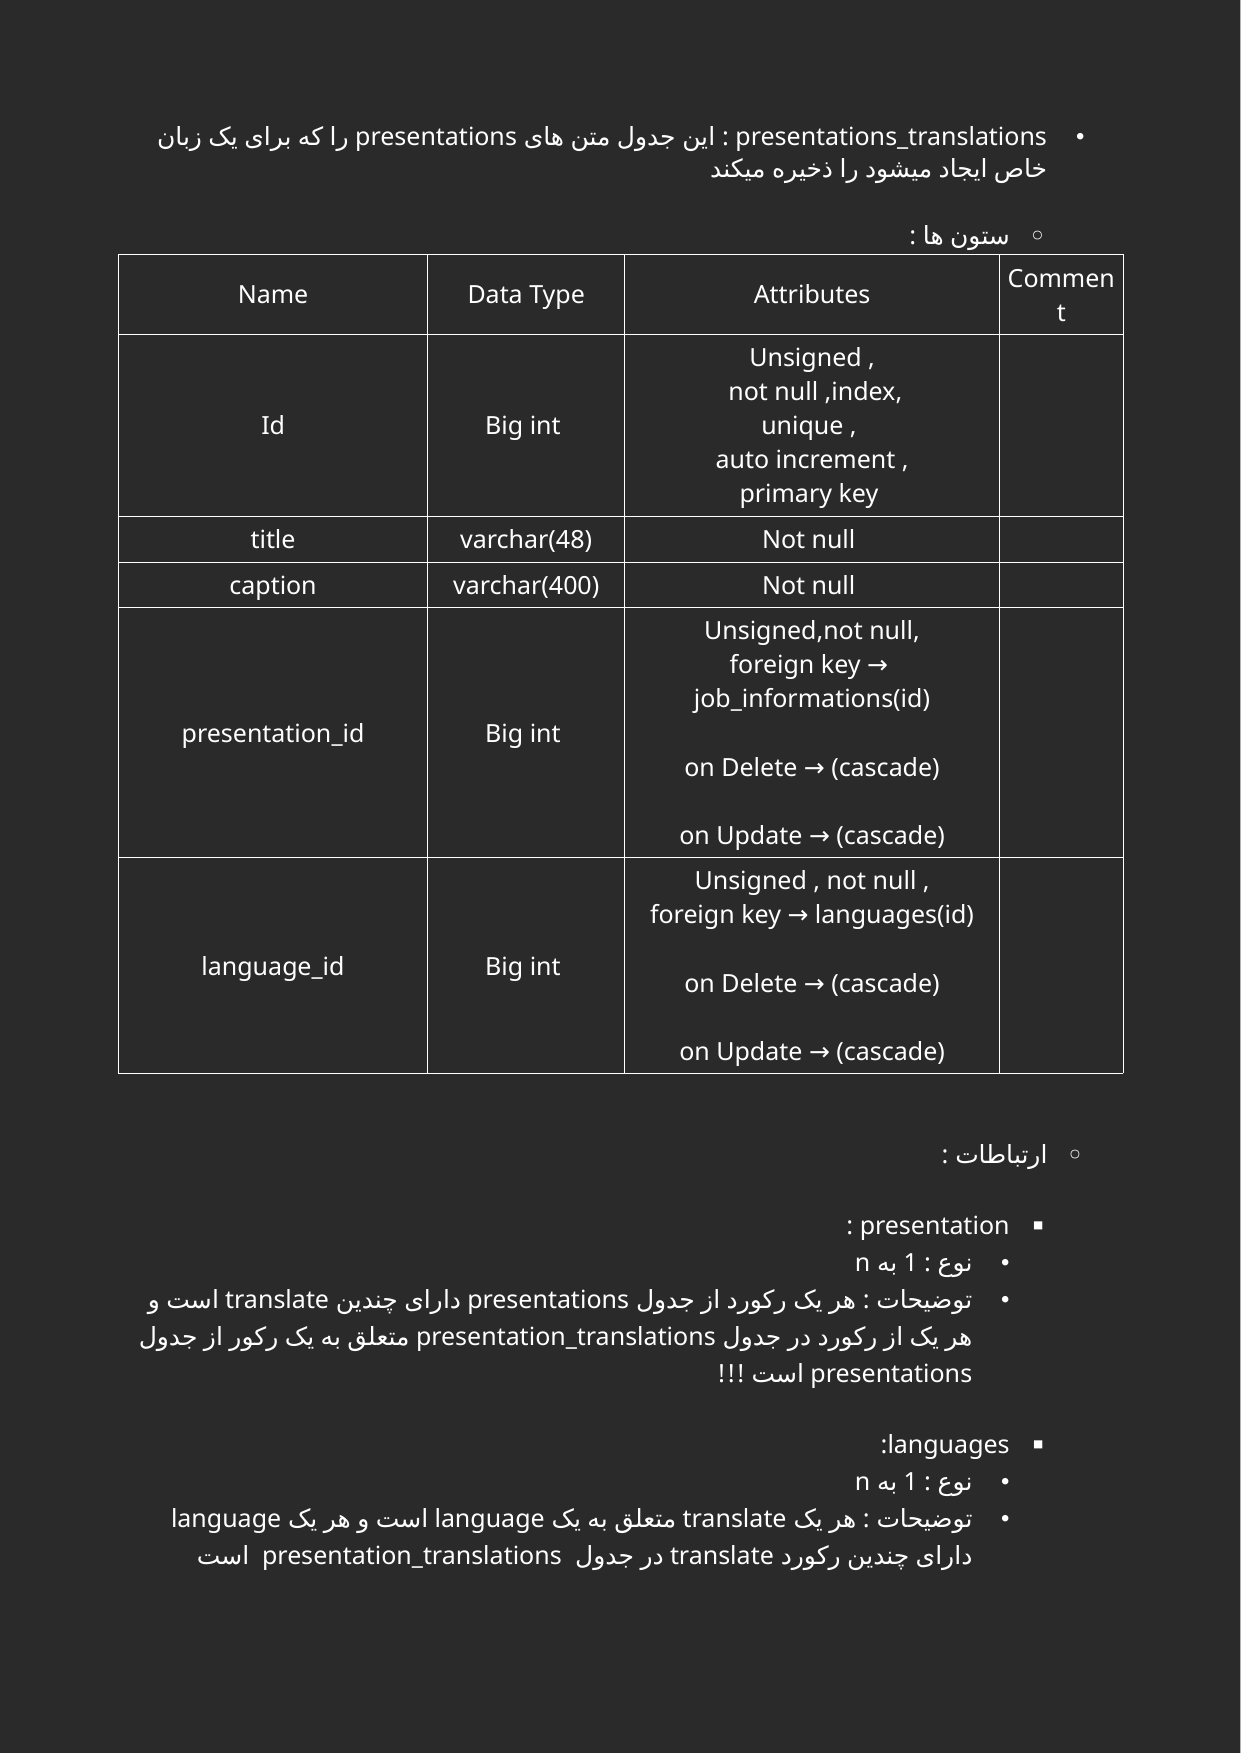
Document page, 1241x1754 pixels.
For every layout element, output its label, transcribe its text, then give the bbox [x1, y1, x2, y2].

list ستون ها :‌ [118, 222, 1047, 254]
list نوع : 1 به n [118, 1245, 1010, 1282]
table_cell Id [119, 335, 427, 516]
table_cell varchar(48) [428, 517, 624, 562]
list توضیحات : هر یک رکورد از جدول presentations دارای چندین translate است و هر یک از رکورد در جدول presentation_translations متعلق به یک رکور از جدول presentations است !!! [118, 1282, 1010, 1393]
table_cell caption [119, 563, 427, 607]
table_cell varchar(400) [428, 563, 624, 607]
table_header Name [119, 255, 427, 334]
table_header Data Type [428, 255, 624, 334]
table_cell presentation_id [119, 608, 427, 857]
table_cell language_id [119, 858, 427, 1073]
table_cell title [119, 517, 427, 562]
table_cell [1000, 608, 1123, 857]
list languages: [118, 1427, 1047, 1464]
table_header Attributes [625, 255, 999, 334]
table_cell Unsigned , not null , foreign key → languages(id) on Delete → (cascade) on Update → (cascade) [625, 858, 999, 1073]
table_cell [1000, 517, 1123, 562]
table_cell Big int [428, 608, 624, 857]
table_cell Unsigned,not null, foreign key → job_informations(id) on Delete → (cascade) on Update → (cascade) [625, 608, 999, 857]
table_cell [1000, 335, 1123, 516]
list presentation : [118, 1208, 1047, 1245]
table_cell Unsigned , not null ,index, unique , auto increment , primary key [625, 335, 999, 516]
table_cell Not null [625, 563, 999, 607]
list توضیحات : هر یک translate متعلق به یک language است و هر یک language دارای چندین رکورد translate در جدول presentation_translations است [118, 1501, 1010, 1575]
table_cell Not null [625, 517, 999, 562]
table_cell Big int [428, 335, 624, 516]
table_cell [1000, 563, 1123, 607]
list presentations_translations : این جدول متن های presentations را که برای یک زبان خاص ایجاد میشود را ذخیره میکند [118, 118, 1085, 188]
table_header Comment [1000, 255, 1123, 334]
list نوع : 1 به n [118, 1464, 1010, 1501]
list ارتباطات :‌ [118, 1141, 1085, 1174]
table_cell [1000, 858, 1123, 1073]
table_cell Big int [428, 858, 624, 1073]
